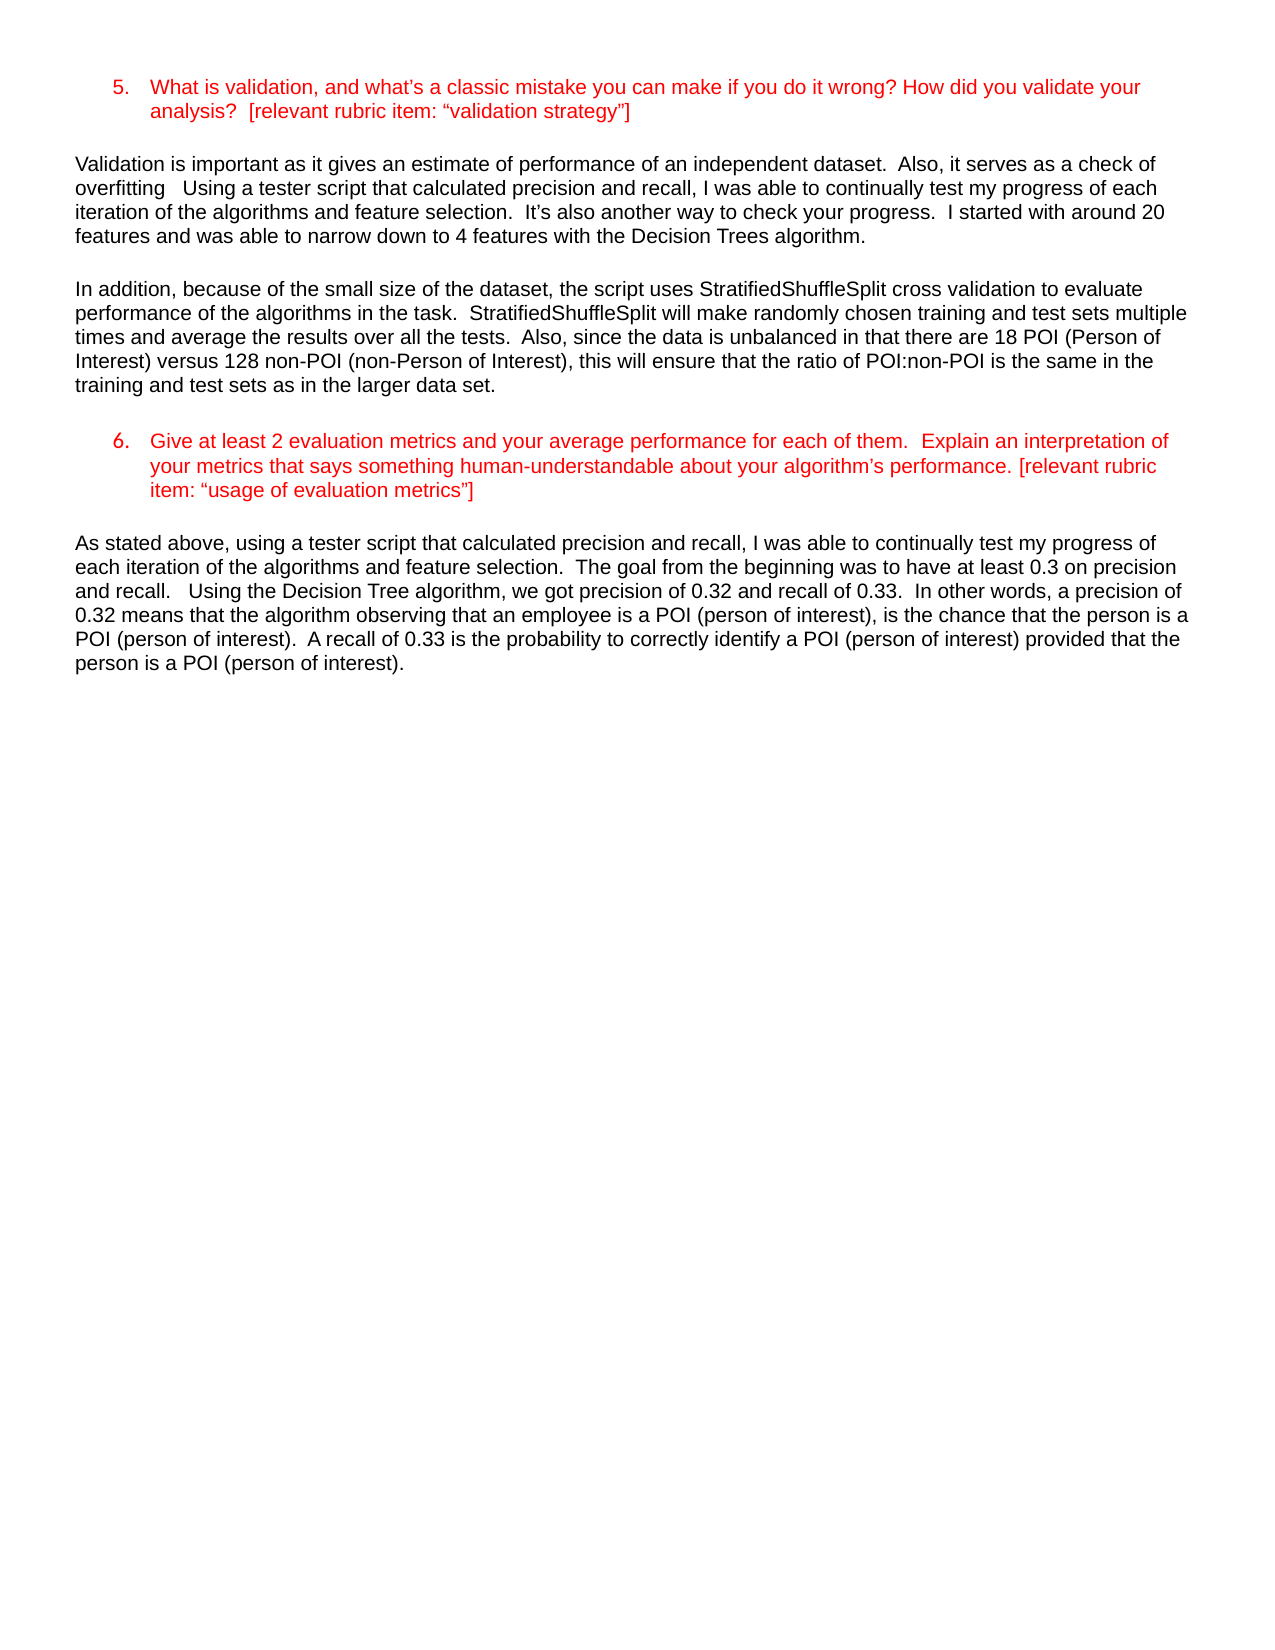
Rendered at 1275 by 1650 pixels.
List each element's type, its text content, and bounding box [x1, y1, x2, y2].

text In addition, because of the small size of the dataset, the script uses StratifiedShuffleSplit cross validation to evaluate performance of the algorithms in the task. StratifiedShuffleSplit will make randomly chosen training and test sets multiple times and average the results over all the tests. Also, since the data is unbalanced in that there are 18 POI (Person of Interest) versus 128 non-POI (non-Person of Interest), this will ensure that the ratio of POI:non-POI is the same in the training and test sets as in the larger data set. [75, 277, 1200, 397]
text Validation is important as it gives an estimate of performance of an independent dataset. Also, it serves as a check of overfitting Using a tester script that calculated precision and recall, I was able to continually test my progress of each iteration of the algorithms and feature selection. It’s also another way to check your progress. I started with around 20 features and was able to narrow down to 4 features with the Decision Trees algorithm. [75, 152, 1200, 248]
list Give at least 2 evaluation metrics and your average performance for each of them. Explain an interpretation of your metrics that says something human-understandable about your algorithm’s performance. [relevant rubric item: “usage of evaluation metrics”] [112, 426, 1200, 502]
list What is validation, and what’s a classic mistake you can make if you do it wrong? How did you validate your analysis? [relevant rubric item: “validation strategy”] [112, 75, 1200, 123]
text As stated above, using a tester script that calculated precision and recall, I was able to continually test my progress of each iteration of the algorithms and feature selection. The goal from the beginning was to have at least 0.3 on precision and recall. Using the Decision Tree algorithm, we got precision of 0.32 and recall of 0.33. In other words, a precision of 0.32 means that the algorithm observing that an employee is a POI (person of interest), is the chance that the person is a POI (person of interest). A recall of 0.33 is the probability to correctly identify a POI (person of interest) provided that the person is a POI (person of interest). [75, 531, 1200, 675]
